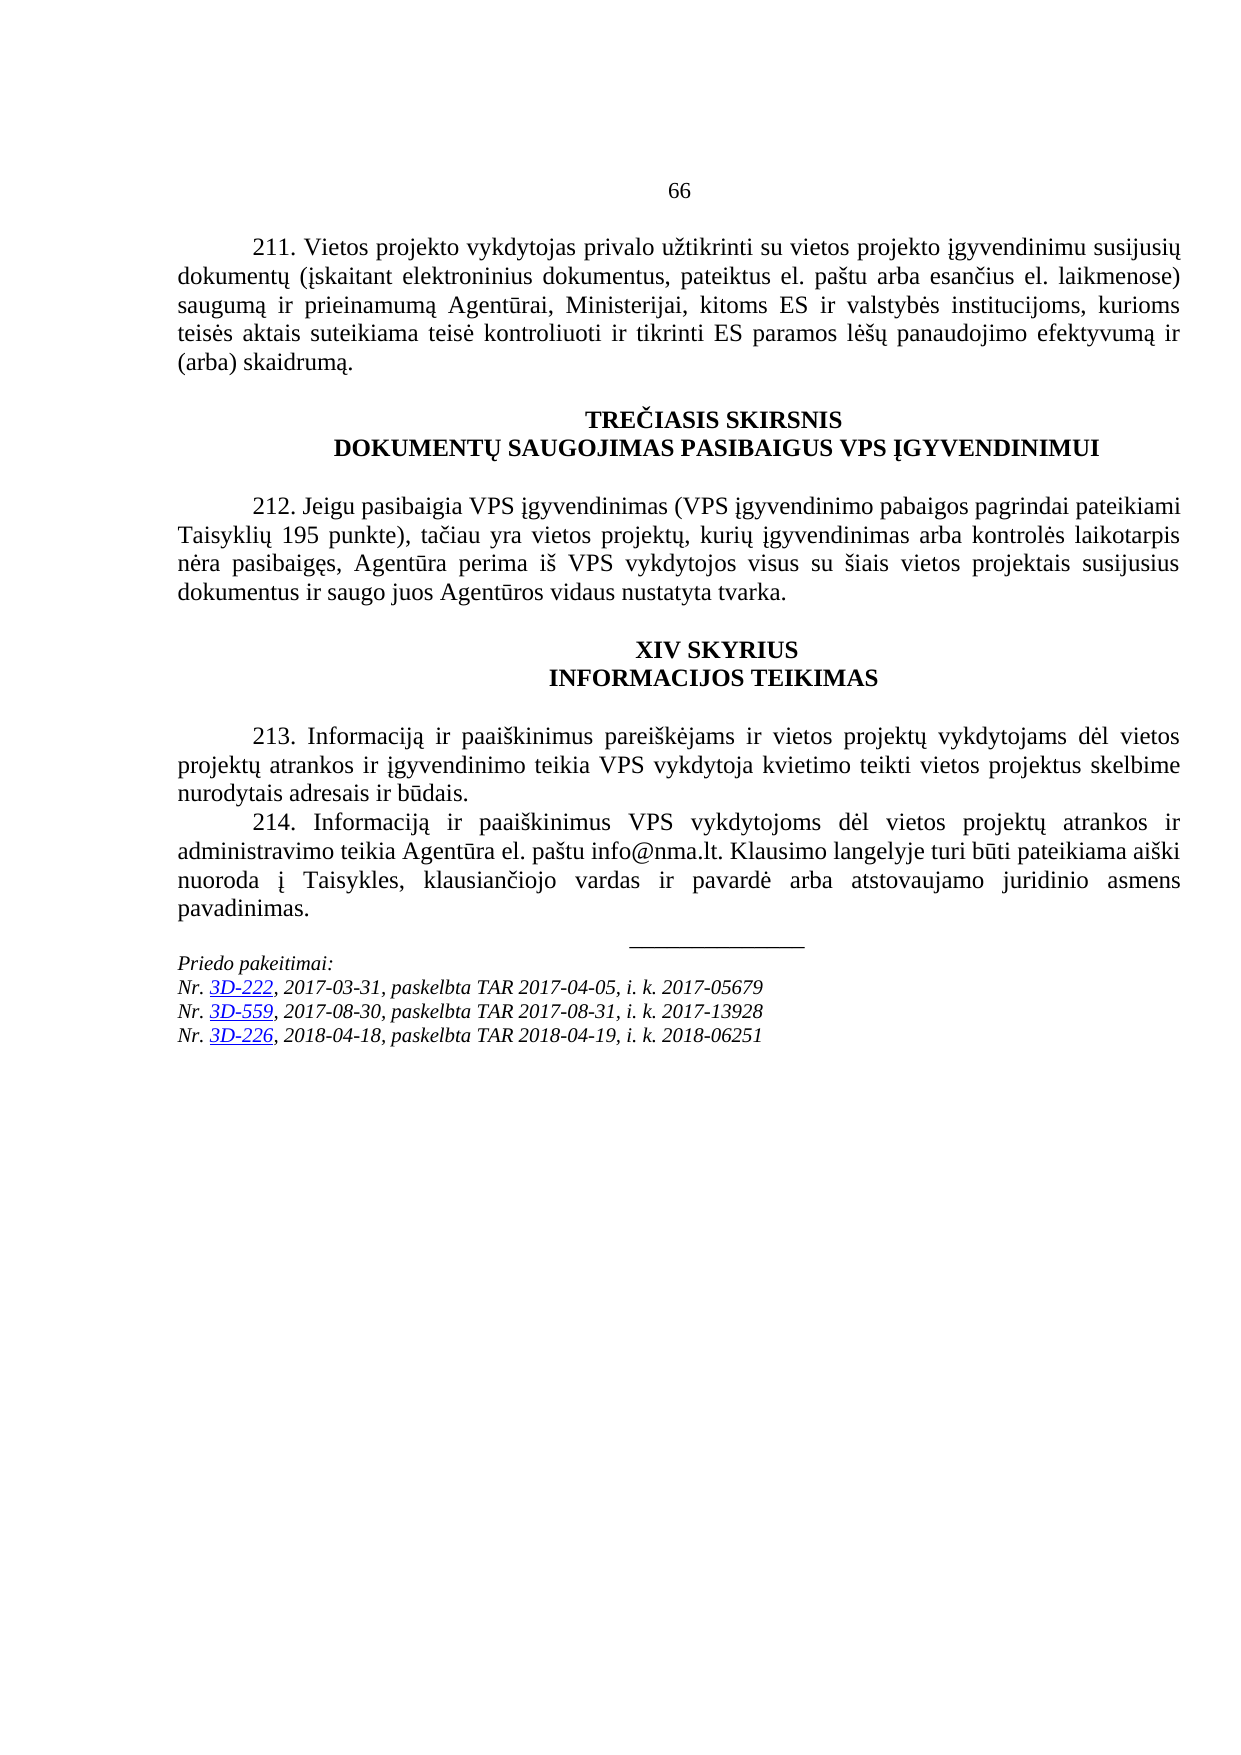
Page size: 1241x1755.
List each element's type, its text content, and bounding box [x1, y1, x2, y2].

text 213. Informaciją ir paaiškinimus pareiškėjams ir vietos projektų vykdytojams dėl vietos projektų atrankos ir įgyvendinimo teikia VPS vykdytoja kvietimo teikti vietos projektus skelbime nurodytais adresais ir būdais. [177, 721, 1181, 807]
text Nr. 3D-559, 2017-08-30, paskelbta TAR 2017-08-31, i. k. 2017-13928 [177, 999, 1181, 1023]
text Nr. 3D-226, 2018-04-18, paskelbta TAR 2018-04-19, i. k. 2018-06251 [177, 1023, 1181, 1047]
text Nr. 3D-222, 2017-03-31, paskelbta TAR 2017-04-05, i. k. 2017-05679 [177, 975, 1181, 999]
text Priedo pakeitimai: [177, 951, 1181, 975]
text 212. Jeigu pasibaigia VPS įgyvendinimas (VPS įgyvendinimo pabaigos pagrindai pateikiami Taisyklių 195 punkte), tačiau yra vietos projektų, kurių įgyvendinimas arba kontrolės laikotarpis nėra pasibaigęs, Agentūra perima iš VPS vykdytojos visus su šiais vietos projektais susijusius dokumentus ir saugo juos Agentūros vidaus nustatyta tvarka. [177, 491, 1181, 606]
text INFORMACIJOS TEIKIMAS [177, 663, 1181, 692]
text TREČIASIS SKIRSNIS [177, 405, 1181, 433]
text 211. Vietos projekto vykdytojas privalo užtikrinti su vietos projekto įgyvendinimu susijusių dokumentų (įskaitant elektroninius dokumentus, pateiktus el. paštu arba esančius el. laikmenose) saugumą ir prieinamumą Agentūrai, Ministerijai, kitoms ES ir valstybės institucijoms, kurioms teisės aktais suteikiama teisė kontroliuoti ir tikrinti ES paramos lėšų panaudojimo efektyvumą ir (arba) skaidrumą. [177, 232, 1181, 376]
text DOKUMENTŲ SAUGOJIMAS PASIBAIGUS VPS ĮGYVENDINIMUI [177, 433, 1181, 462]
text 214. Informaciją ir paaiškinimus VPS vykdytojoms dėl vietos projektų atrankos ir administravimo teikia Agentūra el. paštu info@nma.lt. Klausimo langelyje turi būti pateikiama aiški nuoroda į Taisykles, klausiančiojo vardas ir pavardė arba atstovaujamo juridinio asmens pavadinimas. [177, 807, 1181, 922]
text XIV SKYRIUS [177, 635, 1181, 663]
text ______________ [177, 922, 1181, 951]
